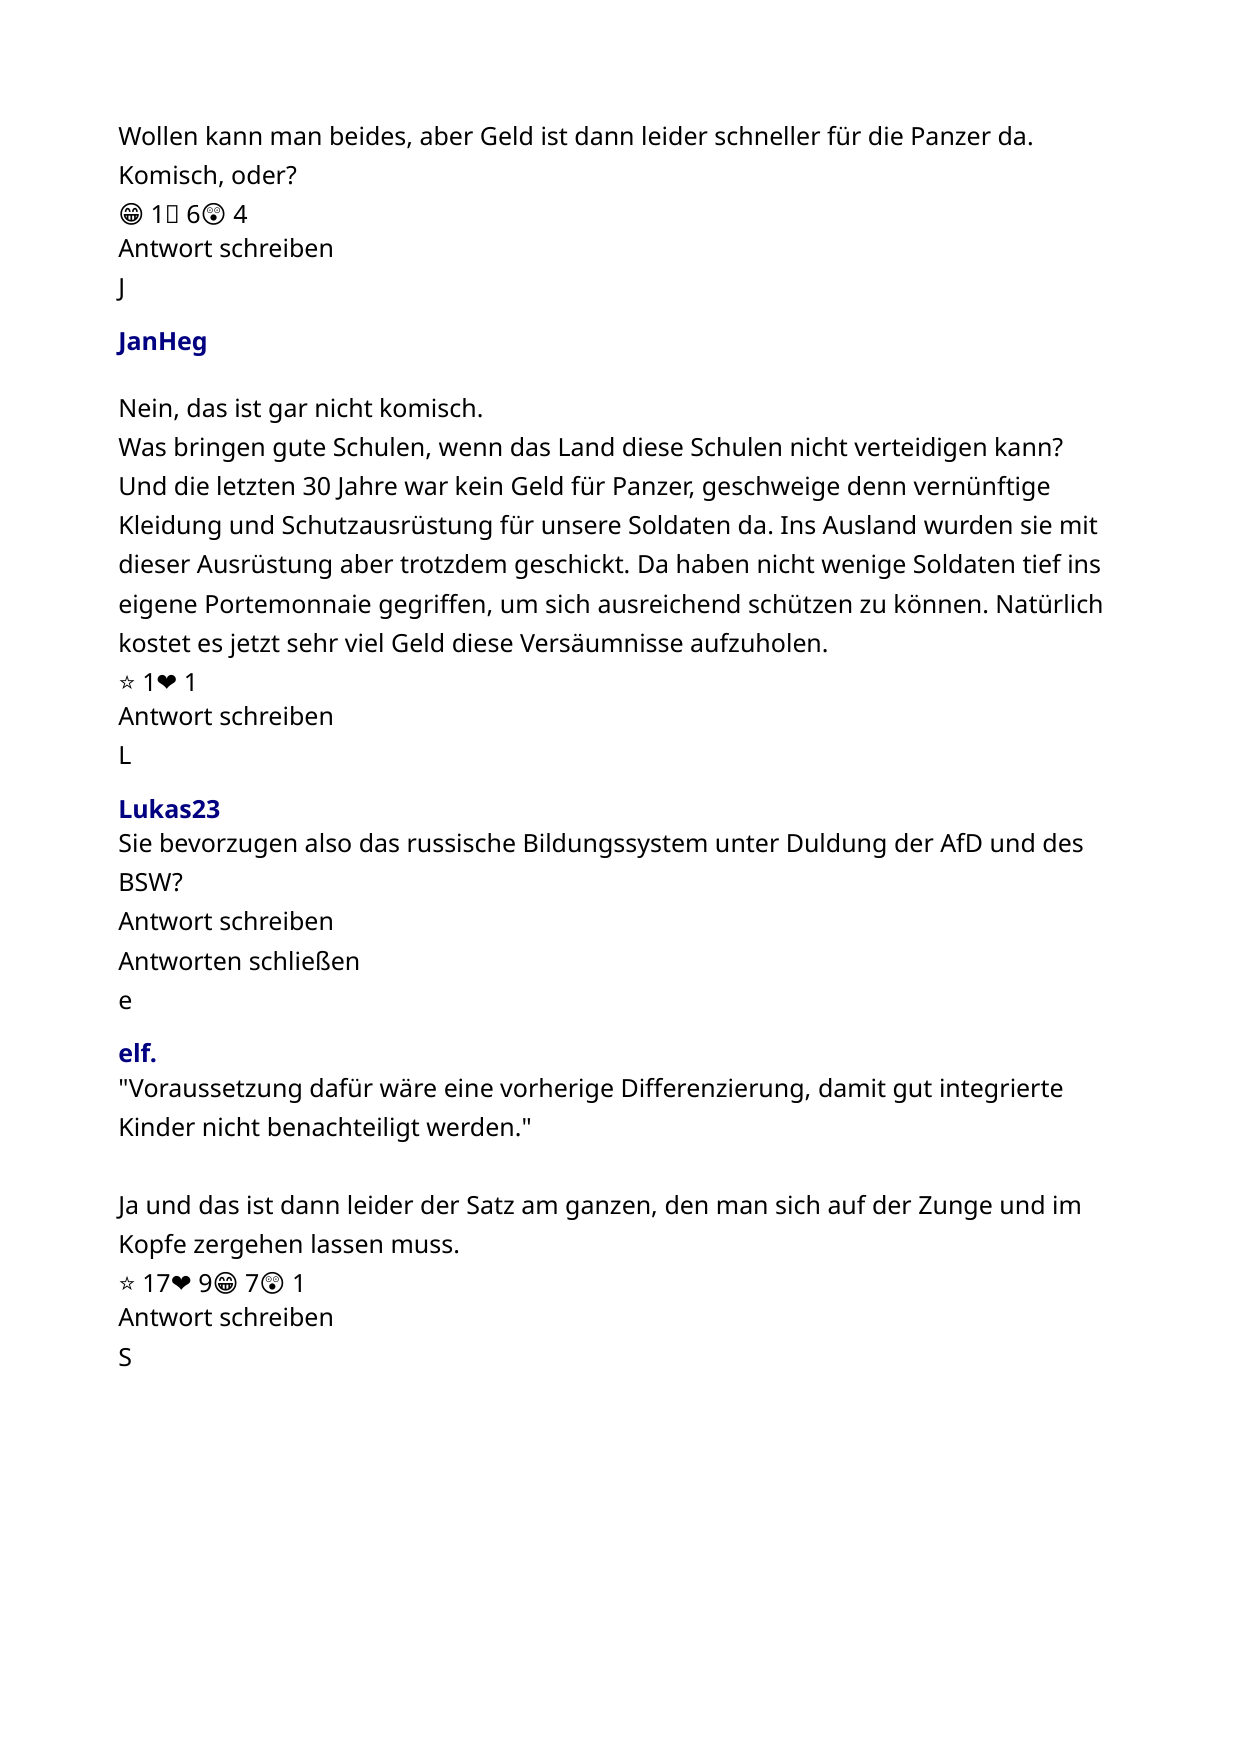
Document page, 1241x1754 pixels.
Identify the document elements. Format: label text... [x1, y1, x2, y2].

subtitle elf. [118, 1036, 1122, 1070]
text S [118, 1339, 1122, 1373]
text Antwort schreiben [118, 231, 1122, 264]
text Antwort schreiben [118, 1300, 1122, 1334]
text Antwort schreiben [118, 699, 1122, 733]
text Sie bevorzugen also das russische Bildungssystem unter Duldung der AfD und des BSW? [118, 826, 1122, 899]
text Nein, das ist gar nicht komisch. [118, 391, 1122, 424]
text Was bringen gute Schulen, wenn das Land diese Schulen nicht verteidigen kann? [118, 430, 1122, 464]
text e [118, 982, 1122, 1016]
text Antwort schreiben [118, 904, 1122, 938]
subtitle Lukas23 [118, 792, 1122, 826]
text J [118, 270, 1122, 304]
text L [118, 738, 1122, 772]
text Und die letzten 30 Jahre war kein Geld für Panzer, geschweige denn vernünftige Kleidung und Schutzausrüstung für unsere Soldaten da. Ins Ausland wurden sie mit dieser Ausrüstung aber trotzdem geschickt. Da haben nicht wenige Soldaten tief ins eigene Portemonnaie gegriffen, um sich ausreichend schützen zu können. Natürlich kostet es jetzt sehr viel Geld diese Versäumnisse aufzuholen. [118, 469, 1122, 659]
text 😁 1🤨 6😲 4 [118, 196, 1122, 231]
text Antworten schließen [118, 943, 1122, 977]
subtitle JanHeg [118, 323, 1122, 357]
text ⭐️ 1❤️ 1 [118, 665, 1122, 699]
text "Voraussetzung dafür wäre eine vorherige Differenzierung, damit gut integrierte Kinder nicht benachteiligt werden." Ja und das ist dann leider der Satz am ganzen, den man sich auf der Zunge und im Kopfe zergehen lassen muss. [118, 1070, 1122, 1261]
text ⭐️ 17❤️ 9😁 7😲 1 [118, 1266, 1122, 1300]
text Wollen kann man beides, aber Geld ist dann leider schneller für die Panzer da. Komisch, oder? [118, 118, 1122, 191]
